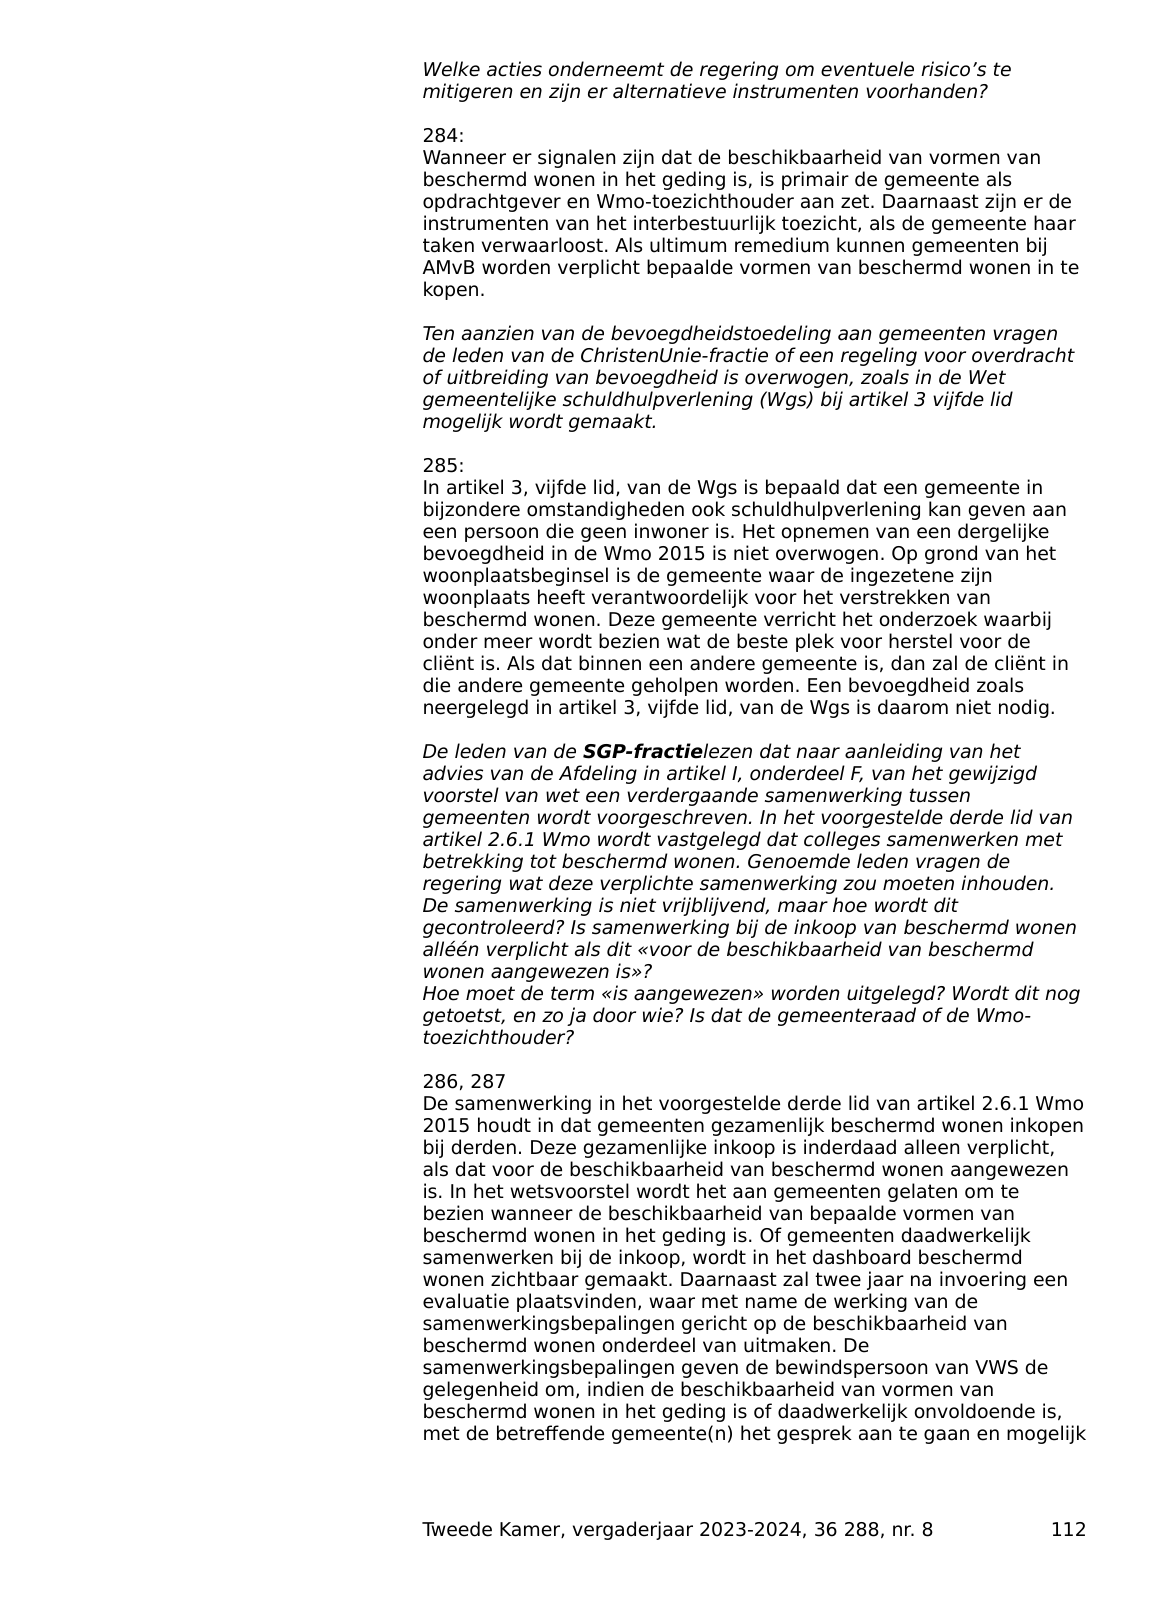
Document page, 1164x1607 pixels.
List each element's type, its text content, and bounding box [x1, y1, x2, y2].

text 284: [422, 125, 1087, 147]
text 286, 287 [422, 1071, 1087, 1093]
text Hoe moet de term «is aangewezen» worden uitgelegd? Wordt dit nog getoetst, en zo ja door wie? Is dat de gemeenteraad of de Wmo-toezichthouder? [422, 983, 1087, 1049]
text Ten aanzien van de bevoegdheidstoedeling aan gemeenten vragen de leden van de ChristenUnie-fractie of een regeling voor overdracht of uitbreiding van bevoegdheid is overwogen, zoals in de Wet gemeentelijke schuldhulpverlening (Wgs) bij artikel 3 vijfde lid mogelijk wordt gemaakt. [422, 323, 1087, 433]
text Welke acties onderneemt de regering om eventuele risico’s te mitigeren en zijn er alternatieve instrumenten voorhanden? [422, 59, 1087, 103]
text De samenwerking in het voorgestelde derde lid van artikel 2.6.1 Wmo 2015 houdt in dat gemeenten gezamenlijk beschermd wonen inkopen bij derden. Deze gezamenlijke inkoop is inderdaad alleen verplicht, als dat voor de beschikbaarheid van beschermd wonen aangewezen is. In het wetsvoorstel wordt het aan gemeenten gelaten om te bezien wanneer de beschikbaarheid van bepaalde vormen van beschermd wonen in het geding is. Of gemeenten daadwerkelijk samenwerken bij de inkoop, wordt in het dashboard beschermd wonen zichtbaar gemaakt. Daarnaast zal twee jaar na invoering een evaluatie plaatsvinden, waar met name de werking van de samenwerkingsbepalingen gericht op de beschikbaarheid van beschermd wonen onderdeel van uitmaken. De samenwerkingsbepalingen geven de bewindspersoon van VWS de gelegenheid om, indien de beschikbaarheid van vormen van beschermd wonen in het geding is of daadwerkelijk onvoldoende is, met de betreffende gemeente(n) het gesprek aan te gaan en mogelijk [422, 1093, 1087, 1445]
text 285: [422, 455, 1087, 477]
text In artikel 3, vijfde lid, van de Wgs is bepaald dat een gemeente in bijzondere omstandigheden ook schuldhulpverlening kan geven aan een persoon die geen inwoner is. Het opnemen van een dergelijke bevoegdheid in de Wmo 2015 is niet overwogen. Op grond van het woonplaatsbeginsel is de gemeente waar de ingezetene zijn woonplaats heeft verantwoordelijk voor het verstrekken van beschermd wonen. Deze gemeente verricht het onderzoek waarbij onder meer wordt bezien wat de beste plek voor herstel voor de cliënt is. Als dat binnen een andere gemeente is, dan zal de cliënt in die andere gemeente geholpen worden. Een bevoegdheid zoals neergelegd in artikel 3, vijfde lid, van de Wgs is daarom niet nodig. [422, 477, 1087, 719]
text De leden van de SGP-fractielezen dat naar aanleiding van het advies van de Afdeling in artikel I, onderdeel F, van het gewijzigd voorstel van wet een verdergaande samenwerking tussen gemeenten wordt voorgeschreven. In het voorgestelde derde lid van artikel 2.6.1 Wmo wordt vastgelegd dat colleges samenwerken met betrekking tot beschermd wonen. Genoemde leden vragen de regering wat deze verplichte samenwerking zou moeten inhouden. De samenwerking is niet vrijblijvend, maar hoe wordt dit gecontroleerd? Is samenwerking bij de inkoop van beschermd wonen alléén verplicht als dit «voor de beschikbaarheid van beschermd wonen aangewezen is»? [422, 741, 1087, 983]
text Wanneer er signalen zijn dat de beschikbaarheid van vormen van beschermd wonen in het geding is, is primair de gemeente als opdrachtgever en Wmo-toezichthouder aan zet. Daarnaast zijn er de instrumenten van het interbestuurlijk toezicht, als de gemeente haar taken verwaarloost. Als ultimum remedium kunnen gemeenten bij AMvB worden verplicht bepaalde vormen van beschermd wonen in te kopen. [422, 147, 1087, 301]
